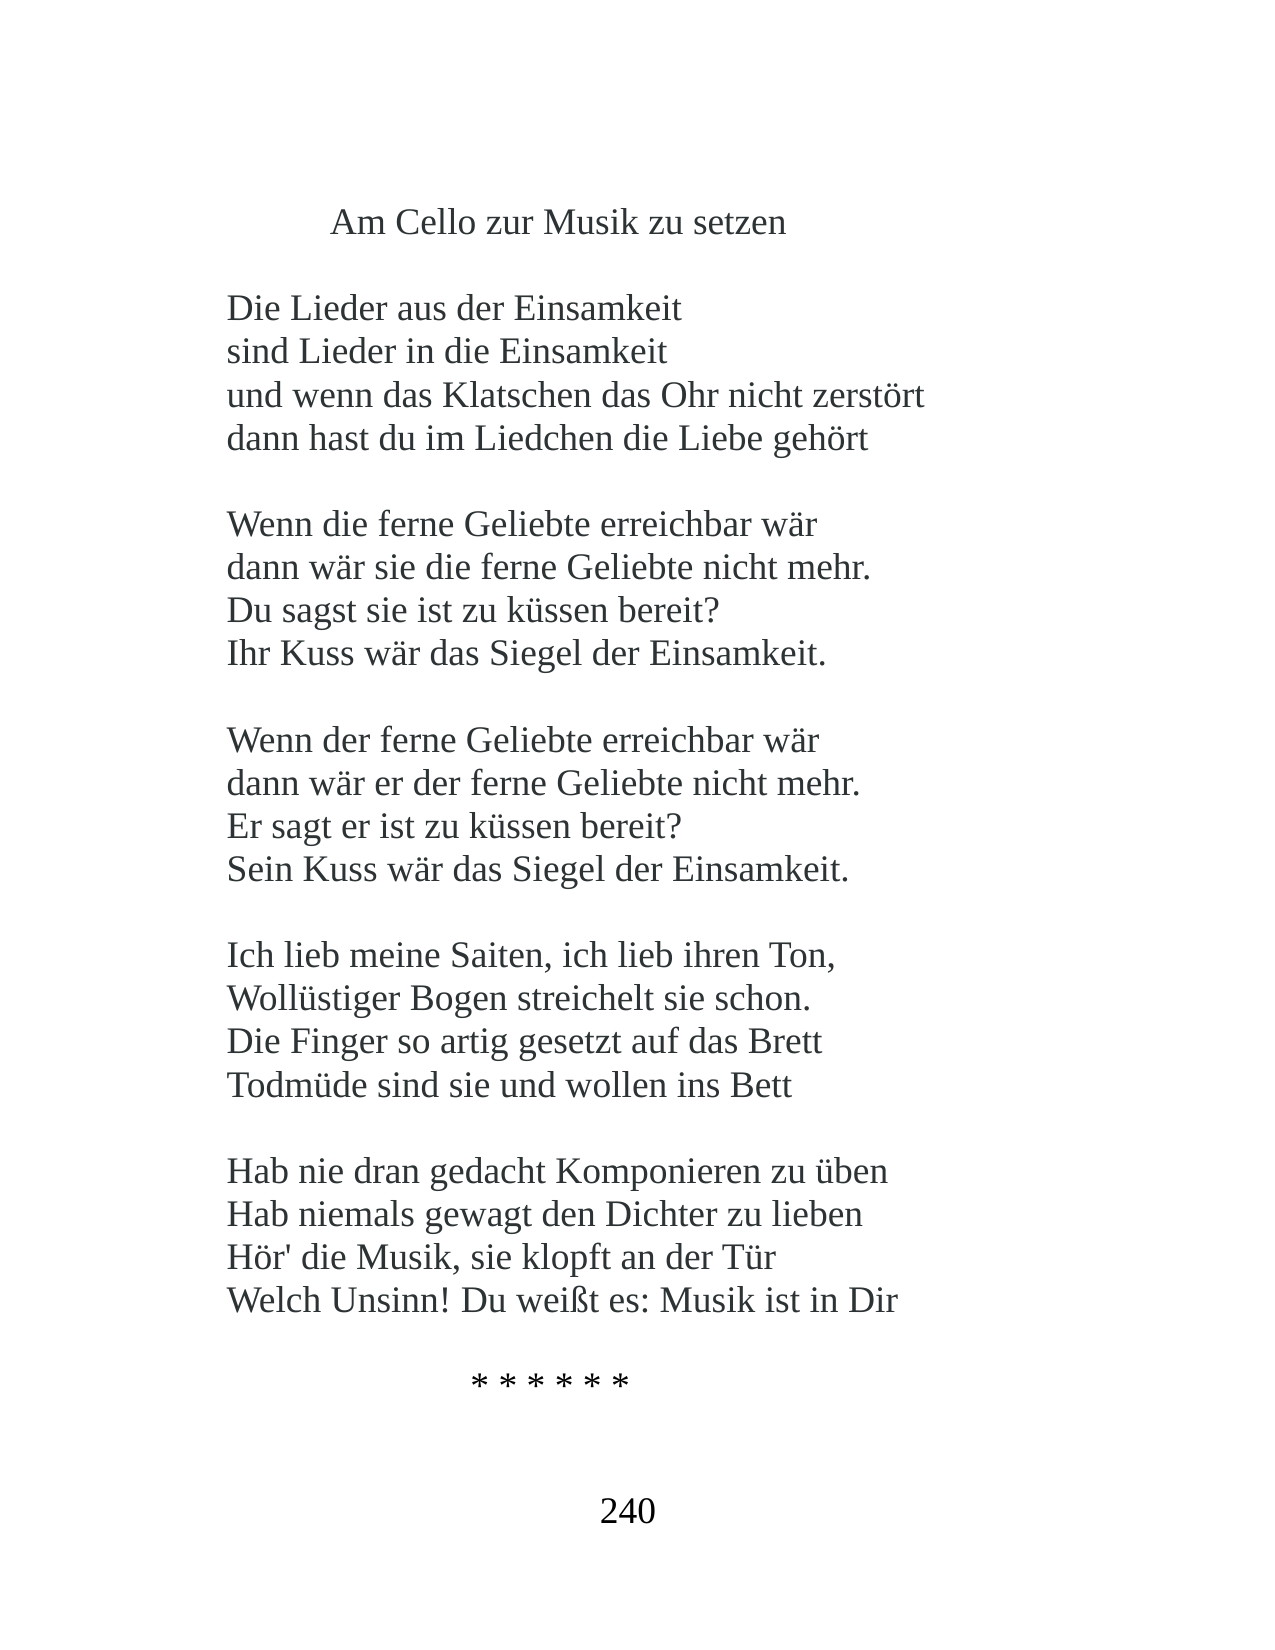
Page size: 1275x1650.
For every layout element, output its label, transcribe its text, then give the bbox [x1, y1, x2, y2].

text Am Cello zur Musik zu setzen Die Lieder aus der Einsamkeit sind Lieder in die Einsamkeit und wenn das Klatschen das Ohr nicht zerstört dann hast du im Liedchen die Liebe gehört Wenn die ferne Geliebte erreichbar wär dann wär sie die ferne Geliebte nicht mehr. Du sagst sie ist zu küssen bereit? Ihr Kuss wär das Siegel der Einsamkeit. Wenn der ferne Geliebte erreichbar wär dann wär er der ferne Geliebte nicht mehr. Er sagt er ist zu küssen bereit? Sein Kuss wär das Siegel der Einsamkeit. Ich lieb meine Saiten, ich lieb ihren Ton, Wollüstiger Bogen streichelt sie schon. Die Finger so artig gesetzt auf das Brett Todmüde sind sie und wollen ins Bett Hab nie dran gedacht Komponieren zu üben Hab niemals gewagt den Dichter zu lieben Hör' die Musik, sie klopft an der Tür Welch Unsinn! Du weißt es: Musik ist in Dir * * * * * * [226, 199, 1157, 1407]
